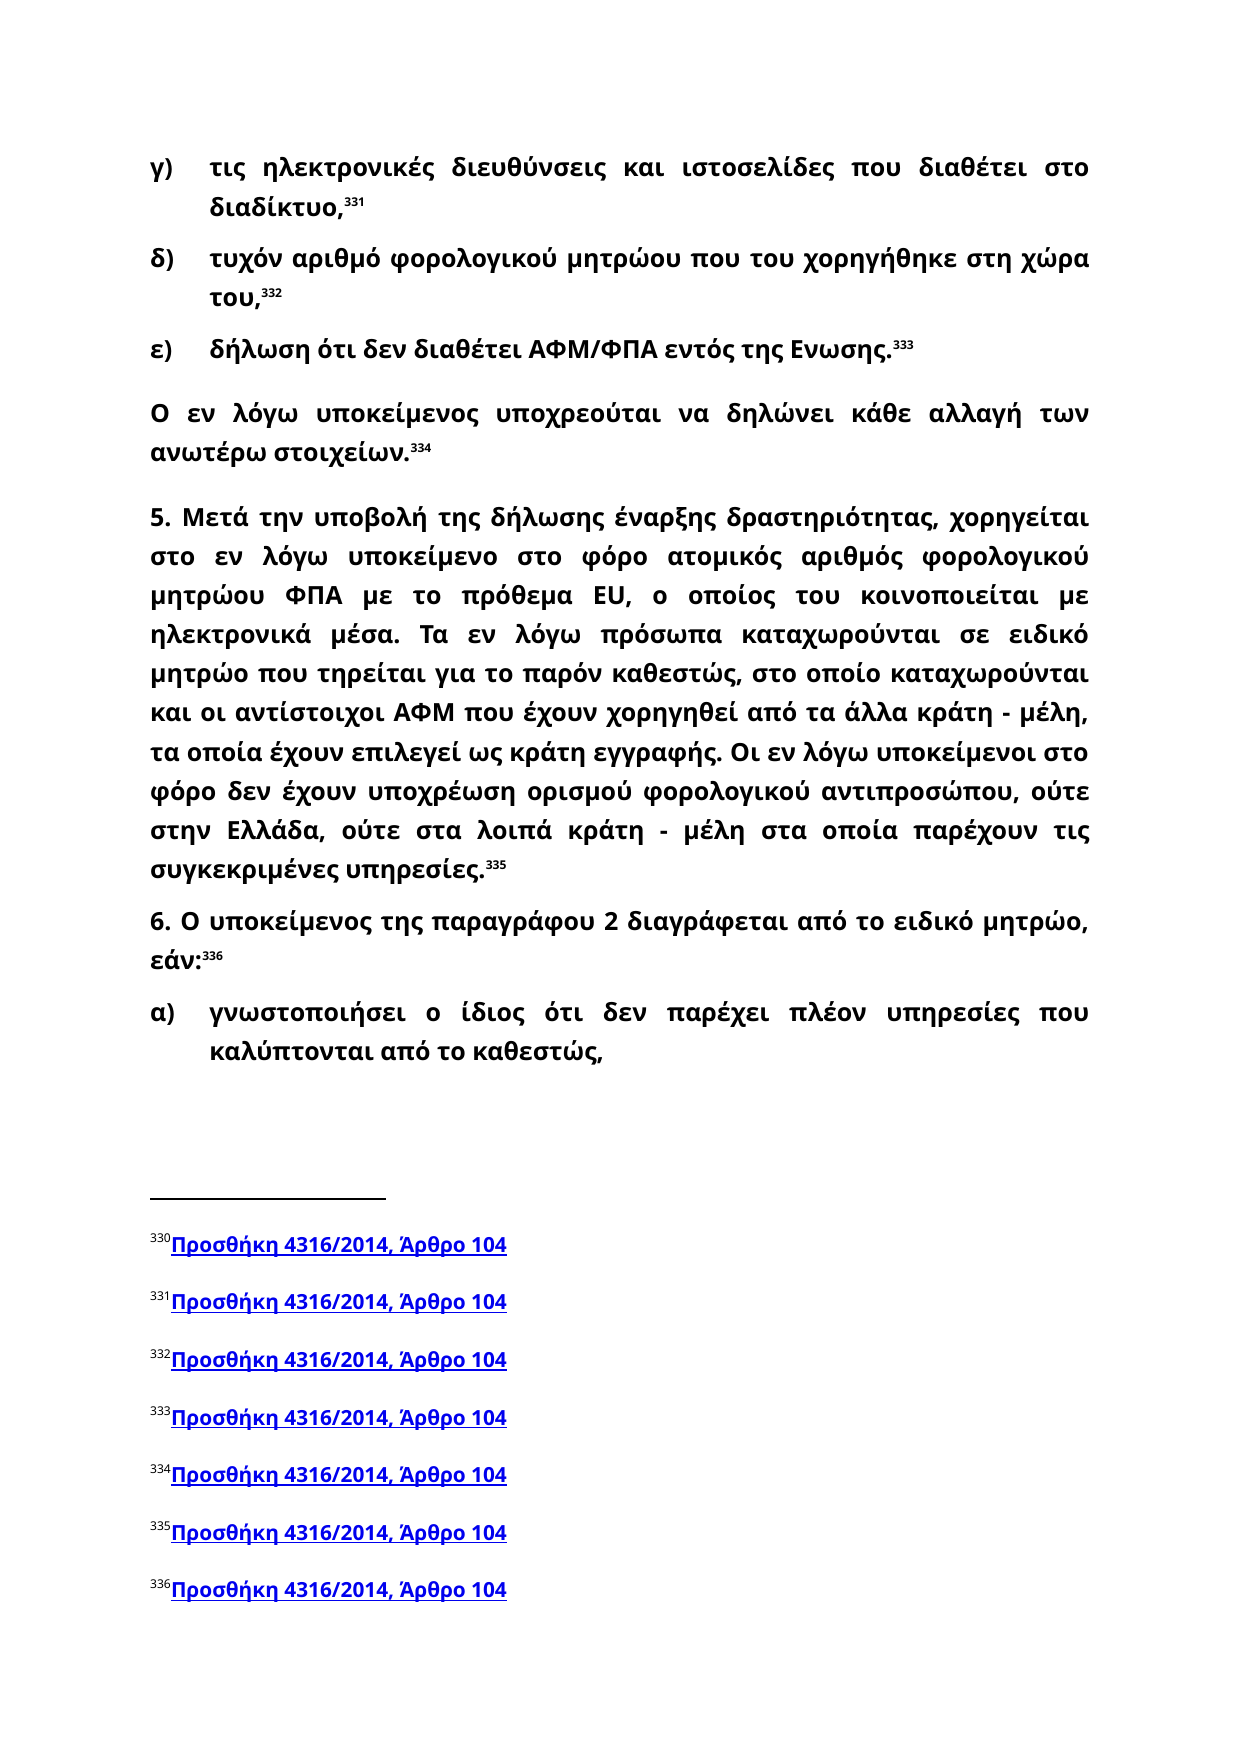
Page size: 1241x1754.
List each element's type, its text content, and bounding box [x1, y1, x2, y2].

text Προσθήκη 4316/2014, Άρθρο 104 [150, 1230, 1090, 1258]
text Προσθήκη 4316/2014, Άρθρο 104 [150, 1287, 1090, 1316]
text Ο εν λόγω υποκείμενος υποχρεούται να δηλώνει κάθε αλλαγή των ανωτέρω στοιχείων. [150, 396, 1090, 469]
text 5. Μετά την υποβολή της δήλωσης έναρξης δραστηριότητας, χορηγείται στο εν λόγω υποκείμενο στο φόρο ατομικός αριθμός φορολογικού μητρώου ΦΠΑ με το πρόθεμα EU, ο οποίος του κοινοποιείται με ηλεκτρονικά μέσα. Τα εν λόγω πρόσωπα καταχωρούνται σε ειδικό μητρώο που τηρείται για το παρόν καθεστώς, στο οποίο καταχωρούνται και οι αντίστοιχοι ΑΦΜ που έχουν χορηγηθεί από τα άλλα κράτη - μέλη, τα οποία έχουν επιλεγεί ως κράτη εγγραφής. Οι εν λόγω υποκείμενοι στο φόρο δεν έχουν υποχρέωση ορισμού φορολογικού αντιπροσώπου, ούτε στην Ελλάδα, ούτε στα λοιπά κράτη - μέλη στα οποία παρέχουν τις συγκεκριμένες υπηρεσίες. [150, 499, 1090, 886]
text Προσθήκη 4316/2014, Άρθρο 104 [150, 1345, 1090, 1373]
list γ) τις ηλεκτρονικές διευθύνσεις και ιστοσελίδες που διαθέτει στο διαδίκτυο, [150, 150, 1090, 223]
text Προσθήκη 4316/2014, Άρθρο 104 [150, 1403, 1090, 1431]
list ε) δήλωση ότι δεν διαθέτει ΑΦΜ/ΦΠΑ εντός της Ενωσης. [150, 332, 1090, 366]
list α) γνωστοποιήσει ο ίδιος ότι δεν παρέχει πλέον υπηρεσίες που καλύπτονται από το καθεστώς, [150, 994, 1090, 1067]
text 6. Ο υποκείμενος της παραγράφου 2 διαγράφεται από το ειδικό μητρώο, εάν: [150, 903, 1090, 977]
text Προσθήκη 4316/2014, Άρθρο 104 [150, 1518, 1090, 1546]
text Προσθήκη 4316/2014, Άρθρο 104 [150, 1576, 1090, 1604]
text Προσθήκη 4316/2014, Άρθρο 104 [150, 1460, 1090, 1489]
list δ) τυχόν αριθμό φορολογικού μητρώου που του χορηγήθηκε στη χώρα του, [150, 241, 1090, 314]
